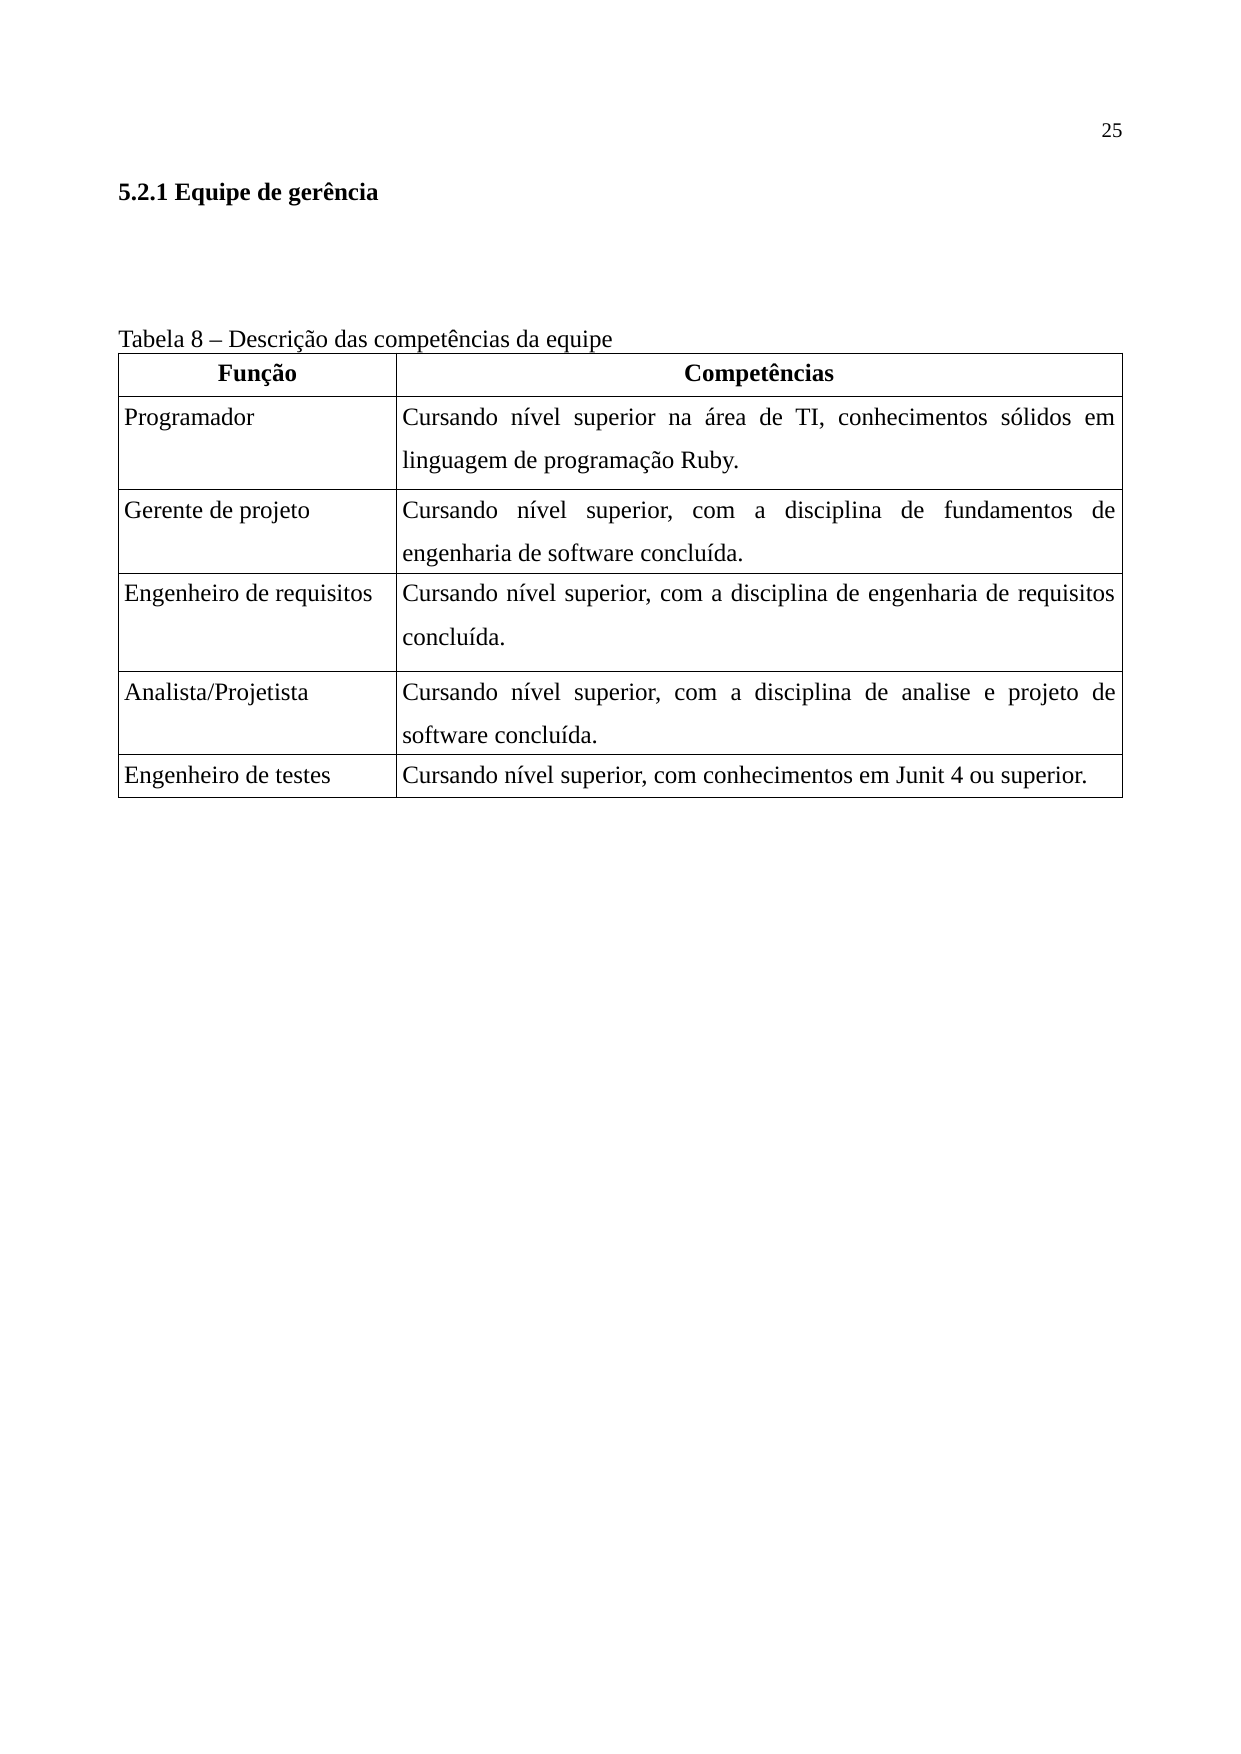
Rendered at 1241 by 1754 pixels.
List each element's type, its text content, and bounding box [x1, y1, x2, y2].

table_header Função [119, 354, 396, 396]
table_cell Engenheiro de requisitos [119, 574, 396, 671]
table_cell Cursando nível superior, com conhecimentos em Junit 4 ou superior. [397, 755, 1122, 797]
table_cell Cursando nível superior, com a disciplina de engenharia de requisitos concluída. [397, 574, 1122, 671]
table_cell Cursando nível superior na área de TI, conhecimentos sólidos em linguagem de programação Ruby. [397, 397, 1122, 489]
table_header Competências [397, 354, 1122, 396]
table_cell Engenheiro de testes [119, 755, 396, 797]
text Tabela 8 – Descrição das competências da equipe [118, 324, 1122, 353]
table_cell Gerente de projeto [119, 490, 396, 573]
table_cell Programador [119, 397, 396, 489]
subtitle Equipe de gerência [118, 177, 1122, 206]
table_cell Cursando nível superior, com a disciplina de analise e projeto de software concluída. [397, 672, 1122, 754]
table_cell Analista/Projetista [119, 672, 396, 754]
table_cell Cursando nível superior, com a disciplina de fundamentos de engenharia de software concluída. [397, 490, 1122, 573]
